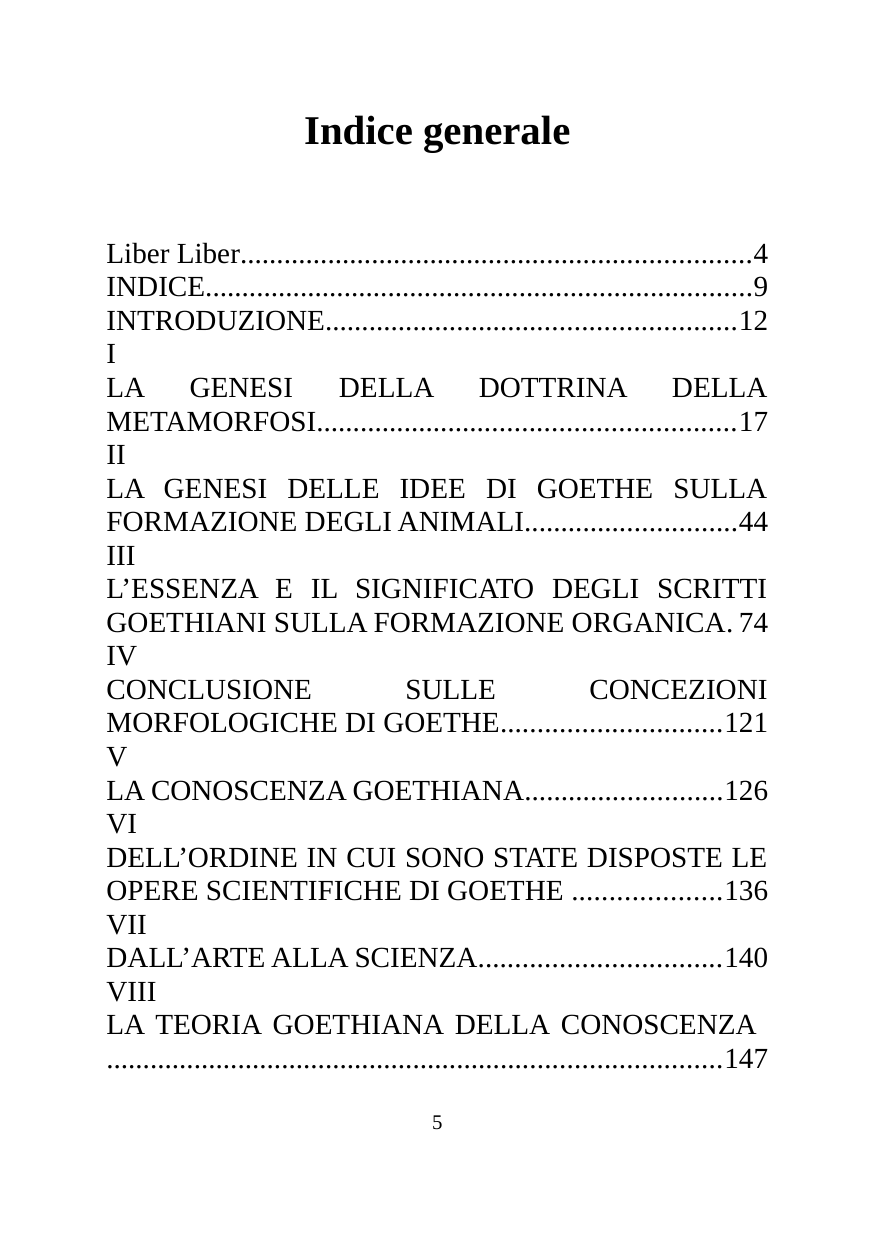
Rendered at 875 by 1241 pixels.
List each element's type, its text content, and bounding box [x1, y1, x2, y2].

text IV CONCLUSIONE SULLE CONCEZIONI MORFOLOGICHE DI GOETHE 121 [106, 638, 768, 739]
text III L’ESSENZA E IL SIGNIFICATO DEGLI SCRITTI GOETHIANI SULLA FORMAZIONE ORGANICA 74 [106, 538, 768, 638]
subtitle Indice generale [106, 106, 768, 153]
text II LA GENESI DELLE IDEE DI GOETHE SULLA FORMAZIONE DEGLI ANIMALI 44 [106, 437, 768, 538]
text VI DELL’ORDINE IN CUI SONO STATE DISPOSTE LE OPERE SCIENTIFICHE DI GOETHE 136 [106, 806, 768, 907]
text Liber Liber 4 [106, 236, 768, 269]
text VII DALL’ARTE ALLA SCIENZA 140 [106, 907, 768, 974]
text INDICE 9 [106, 269, 768, 303]
text INTRODUZIONE 12 [106, 303, 768, 337]
text I LA GENESI DELLA DOTTRINA DELLA METAMORFOSI 17 [106, 337, 768, 437]
text VIII LA TEORIA GOETHIANA DELLA CONOSCENZA 147 [106, 974, 768, 1074]
text V LA CONOSCENZA GOETHIANA 126 [106, 739, 768, 806]
